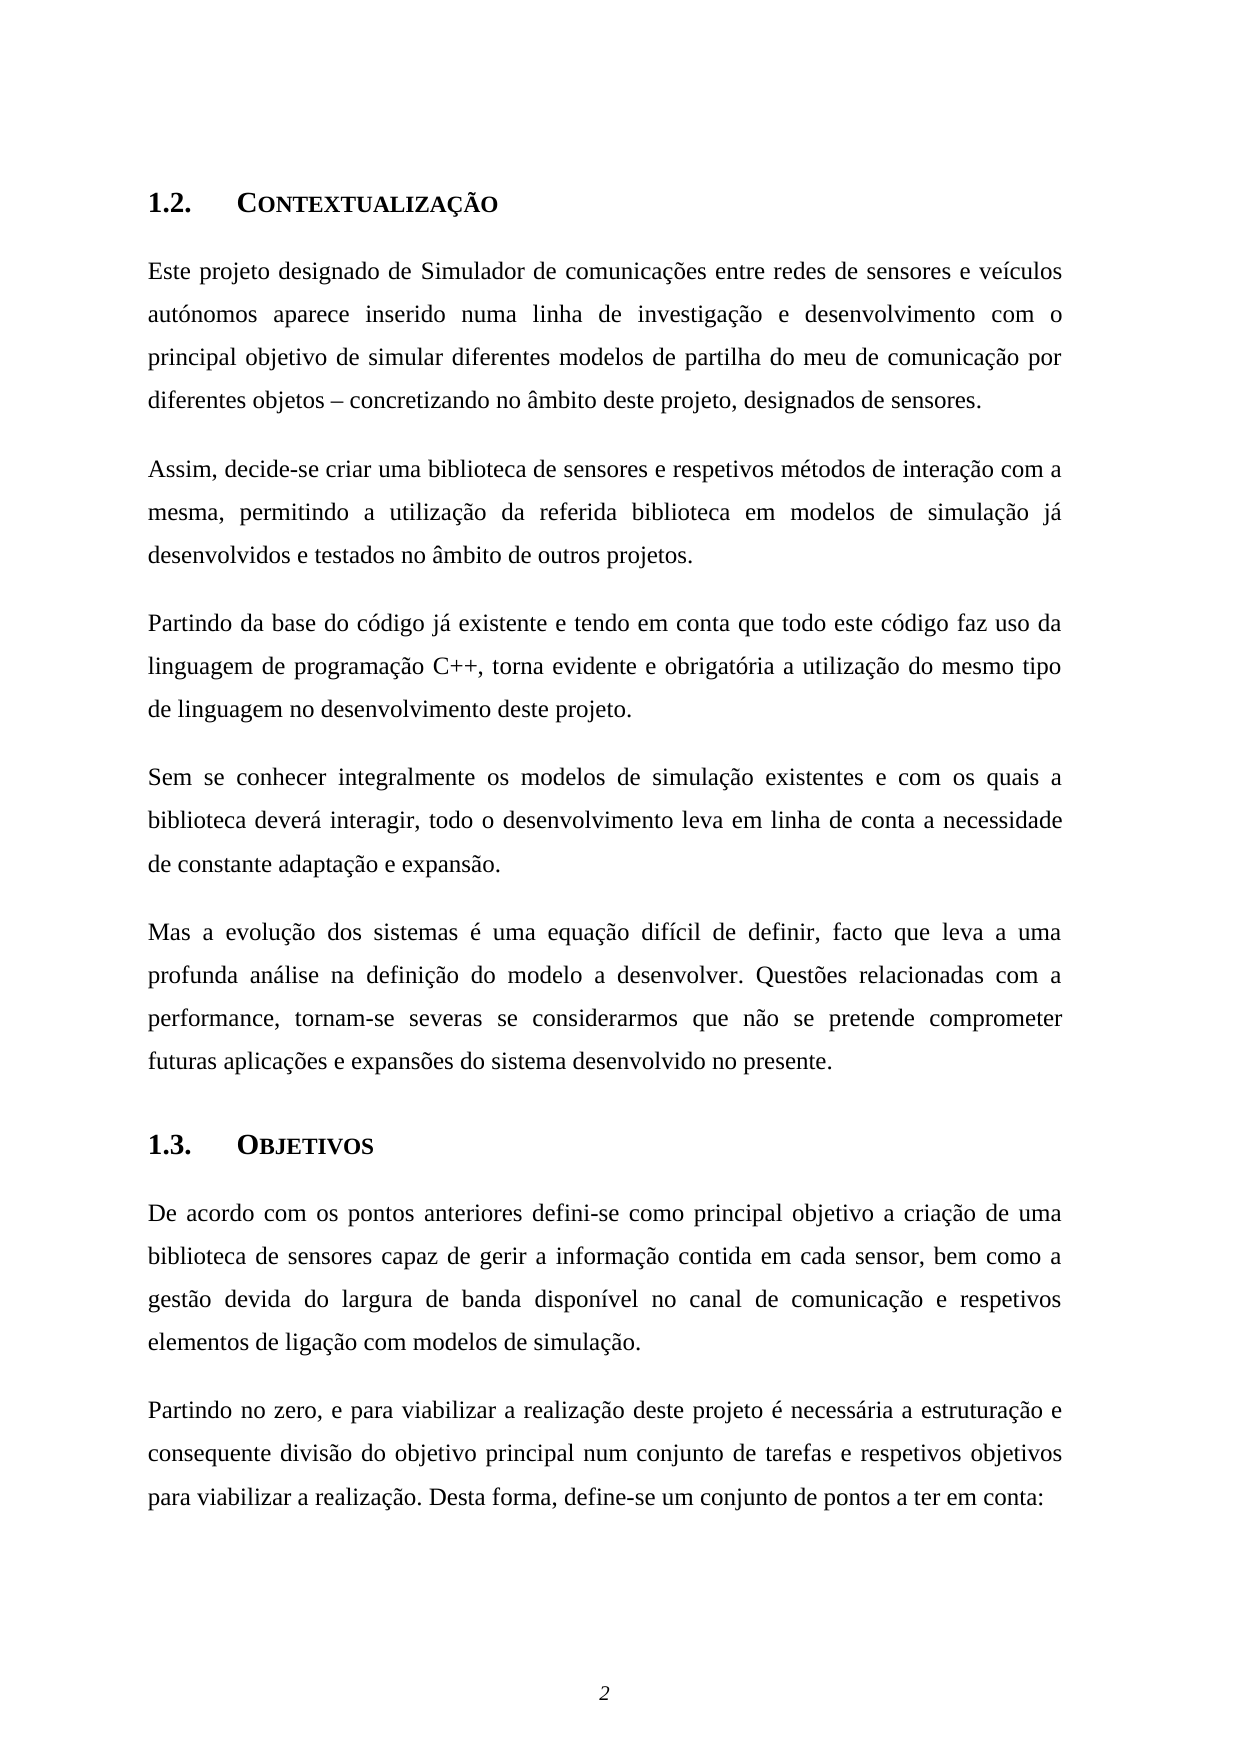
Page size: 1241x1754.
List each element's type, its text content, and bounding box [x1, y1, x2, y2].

text Mas a evolução dos sistemas é uma equação difícil de definir, facto que leva a uma profunda análise na definição do modelo a desenvolver. Questões relacionadas com a performance, tornam-se severas se considerarmos que não se pretende comprometer futuras aplicações e expansões do sistema desenvolvido no presente. [148, 917, 1063, 1075]
text Partindo da base do código já existente e tendo em conta que todo este código faz uso da linguagem de programação C++, torna evidente e obrigatória a utilização do mesmo tipo de linguagem no desenvolvimento deste projeto. [148, 608, 1063, 723]
text Este projeto designado de Simulador de comunicações entre redes de sensores e veículos autónomos aparece inserido numa linha de investigação e desenvolvimento com o principal objetivo de simular diferentes modelos de partilha do meu de comunicação por diferentes objetos – concretizando no âmbito deste projeto, designados de sensores. [148, 256, 1063, 414]
list Objetivos [148, 1127, 1063, 1160]
text Partindo no zero, e para viabilizar a realização deste projeto é necessária a estruturação e consequente divisão do objetivo principal num conjunto de tarefas e respetivos objetivos para viabilizar a realização. Desta forma, define-se um conjunto de pontos a ter em conta: [148, 1395, 1063, 1510]
text Sem se conhecer integralmente os modelos de simulação existentes e com os quais a biblioteca deverá interagir, todo o desenvolvimento leva em linha de conta a necessidade de constante adaptação e expansão. [148, 762, 1063, 877]
list Contextualização [148, 185, 1063, 219]
text De acordo com os pontos anteriores defini-se como principal objetivo a criação de uma biblioteca de sensores capaz de gerir a informação contida em cada sensor, bem como a gestão devida do largura de banda disponível no canal de comunicação e respetivos elementos de ligação com modelos de simulação. [148, 1198, 1063, 1356]
text Assim, decide-se criar uma biblioteca de sensores e respetivos métodos de interação com a mesma, permitindo a utilização da referida biblioteca em modelos de simulação já desenvolvidos e testados no âmbito de outros projetos. [148, 454, 1063, 569]
